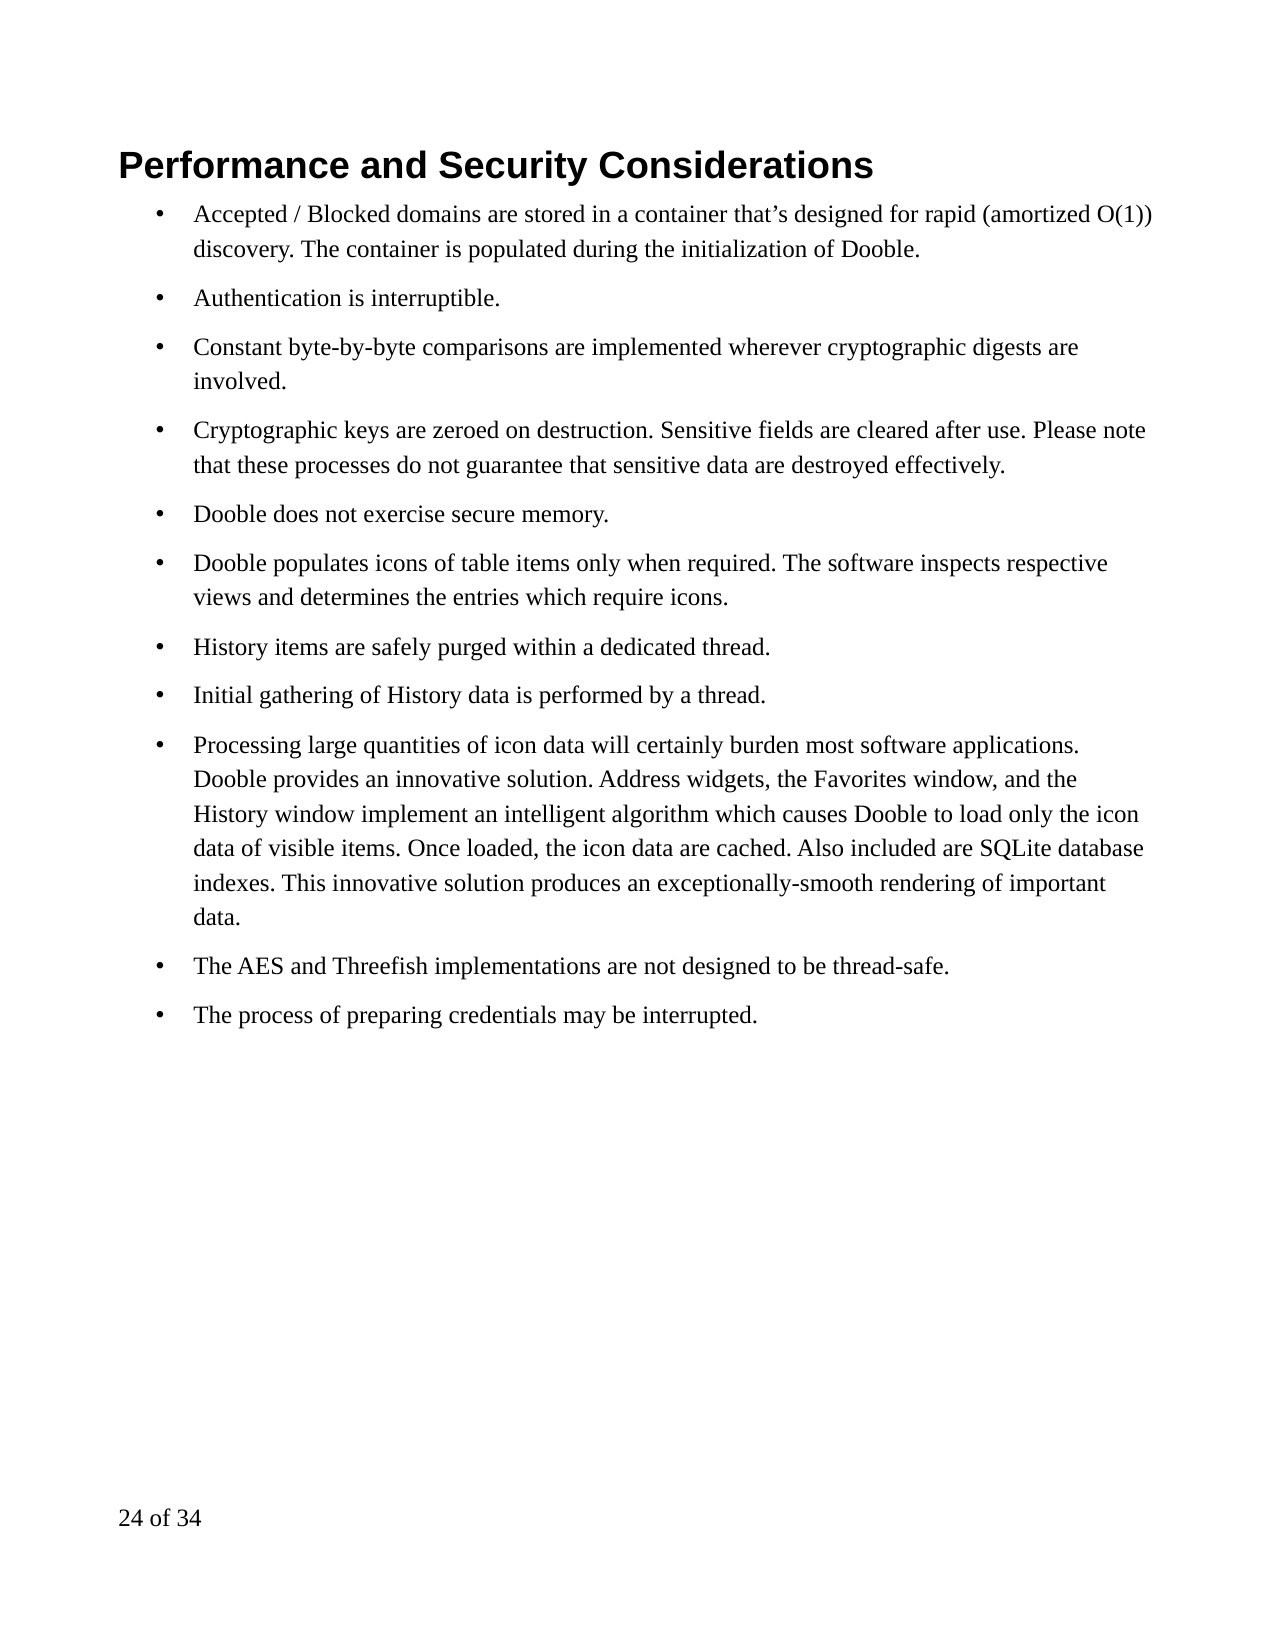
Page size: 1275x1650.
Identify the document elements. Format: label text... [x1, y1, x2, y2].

list Cryptographic keys are zeroed on destruction. Sensitive fields are cleared after use. Please note that these processes do not guarantee that sensitive data are destroyed effectively. [156, 415, 1157, 479]
list The AES and Threefish implementations are not designed to be thread-safe. [156, 951, 1157, 980]
list Accepted / Blocked domains are stored in a container that’s designed for rapid (amortized O(1)) discovery. The container is populated during the initialization of Dooble. [156, 199, 1157, 262]
list The process of preparing credentials may be interrupted. [156, 1000, 1157, 1029]
list Dooble does not exercise secure memory. [156, 499, 1157, 528]
list History items are safely purged within a dedicated thread. [156, 632, 1157, 660]
list Processing large quantities of icon data will certainly burden most software applications. Dooble provides an innovative solution. Address widgets, the Favorites window, and the History window implement an intelligent algorithm which causes Dooble to load only the icon data of visible items. Once loaded, the icon data are cached. Also included are SQLite database indexes. This innovative solution produces an exceptionally-smooth rendering of important data. [156, 730, 1157, 931]
list Dooble populates icons of table items only when required. The software inspects respective views and determines the entries which require icons. [156, 548, 1157, 611]
list Constant byte-by-byte comparisons are implemented wherever cryptographic digests are involved. [156, 332, 1157, 395]
list Initial gathering of History data is performed by a thread. [156, 681, 1157, 709]
list Authentication is interruptible. [156, 283, 1157, 312]
subtitle Performance and Security Considerations [118, 143, 1157, 187]
